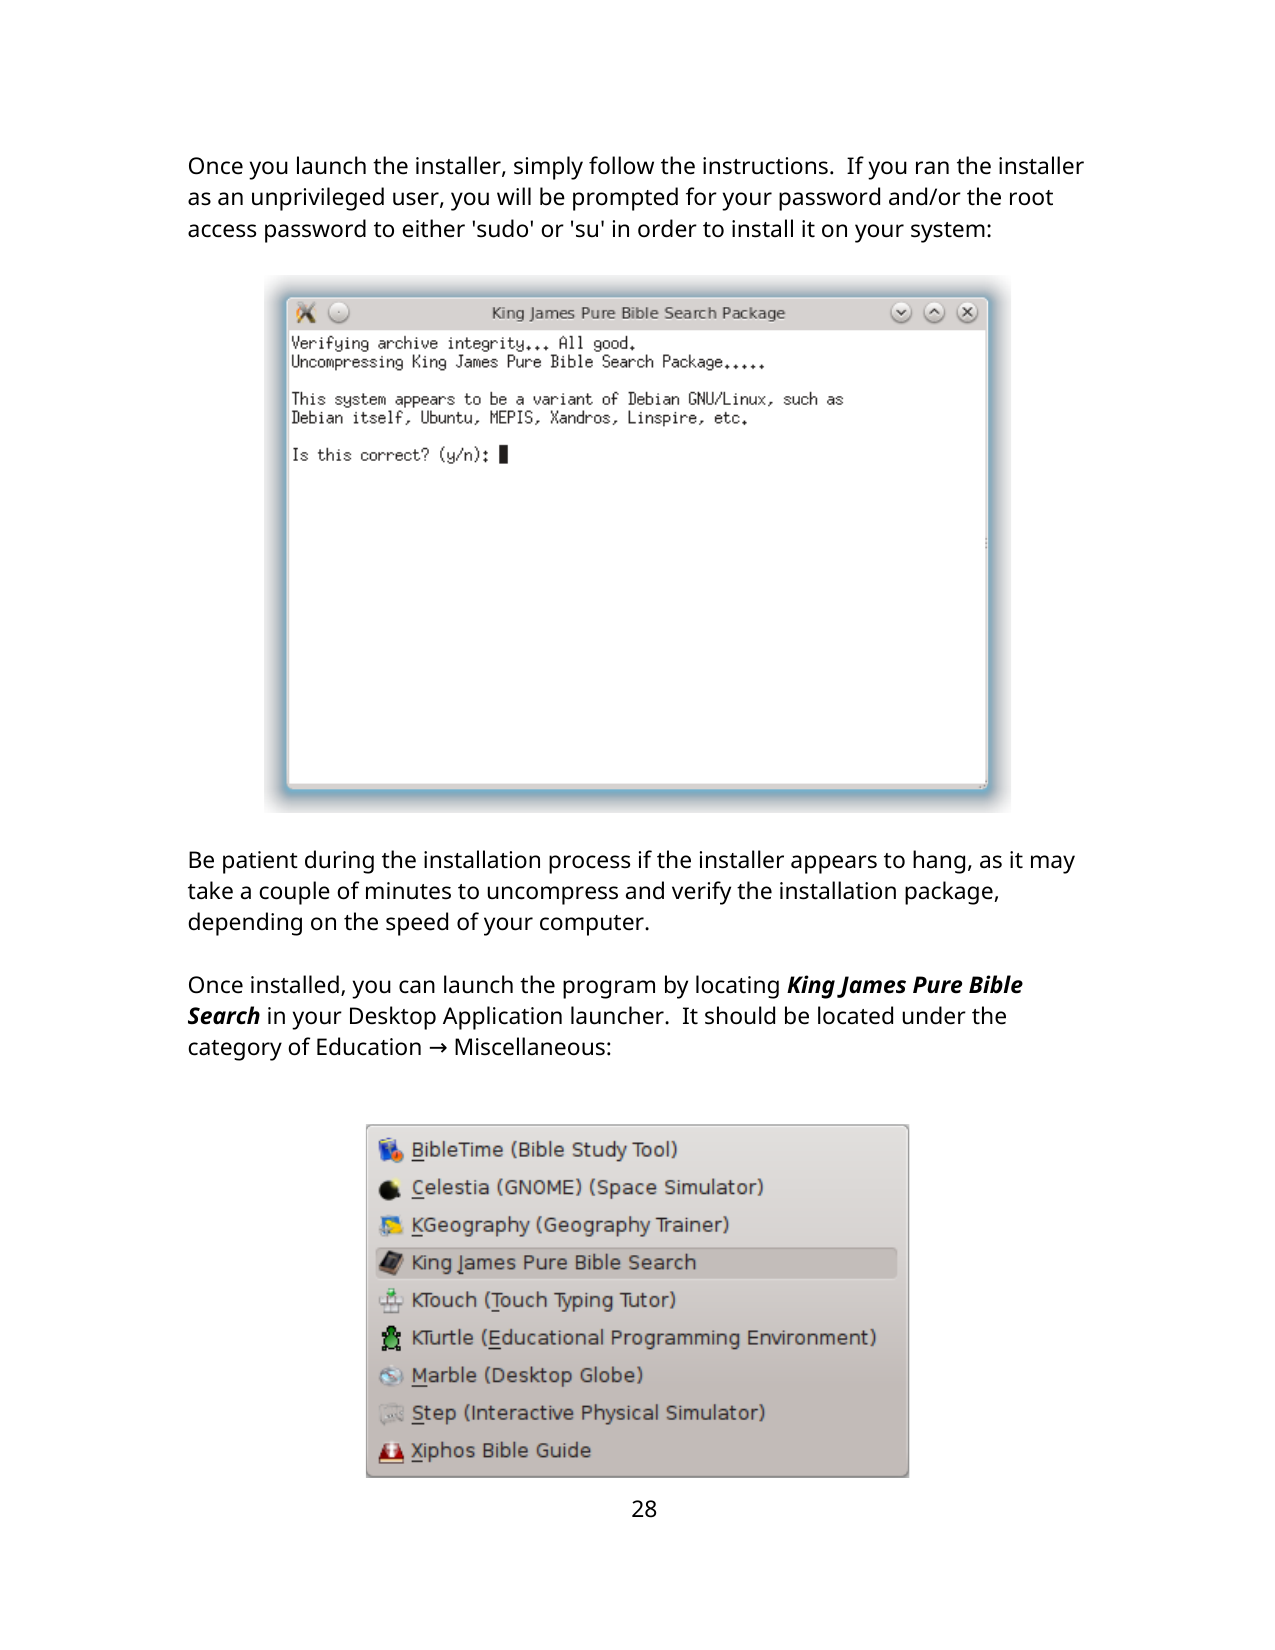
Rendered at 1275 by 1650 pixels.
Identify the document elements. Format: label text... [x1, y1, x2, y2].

text Be patient during the installation process if the installer appears to hang, as it may take a couple of minutes to uncompress and verify the installation package, depending on the speed of your computer. [187, 843, 1087, 937]
picture [365, 1124, 910, 1478]
text Once you launch the installer, simply follow the instructions. If you ran the installer as an unprivileged user, you will be prompted for your password and/or the root access password to either 'sudo' or 'su' in order to install it on your system: [187, 150, 1087, 244]
picture [264, 275, 1012, 813]
text Once installed, you can launch the program by locating King James Pure Bible Search in your Desktop Application launcher. It should be located under the category of Education → Miscellaneous: [187, 968, 1087, 1062]
